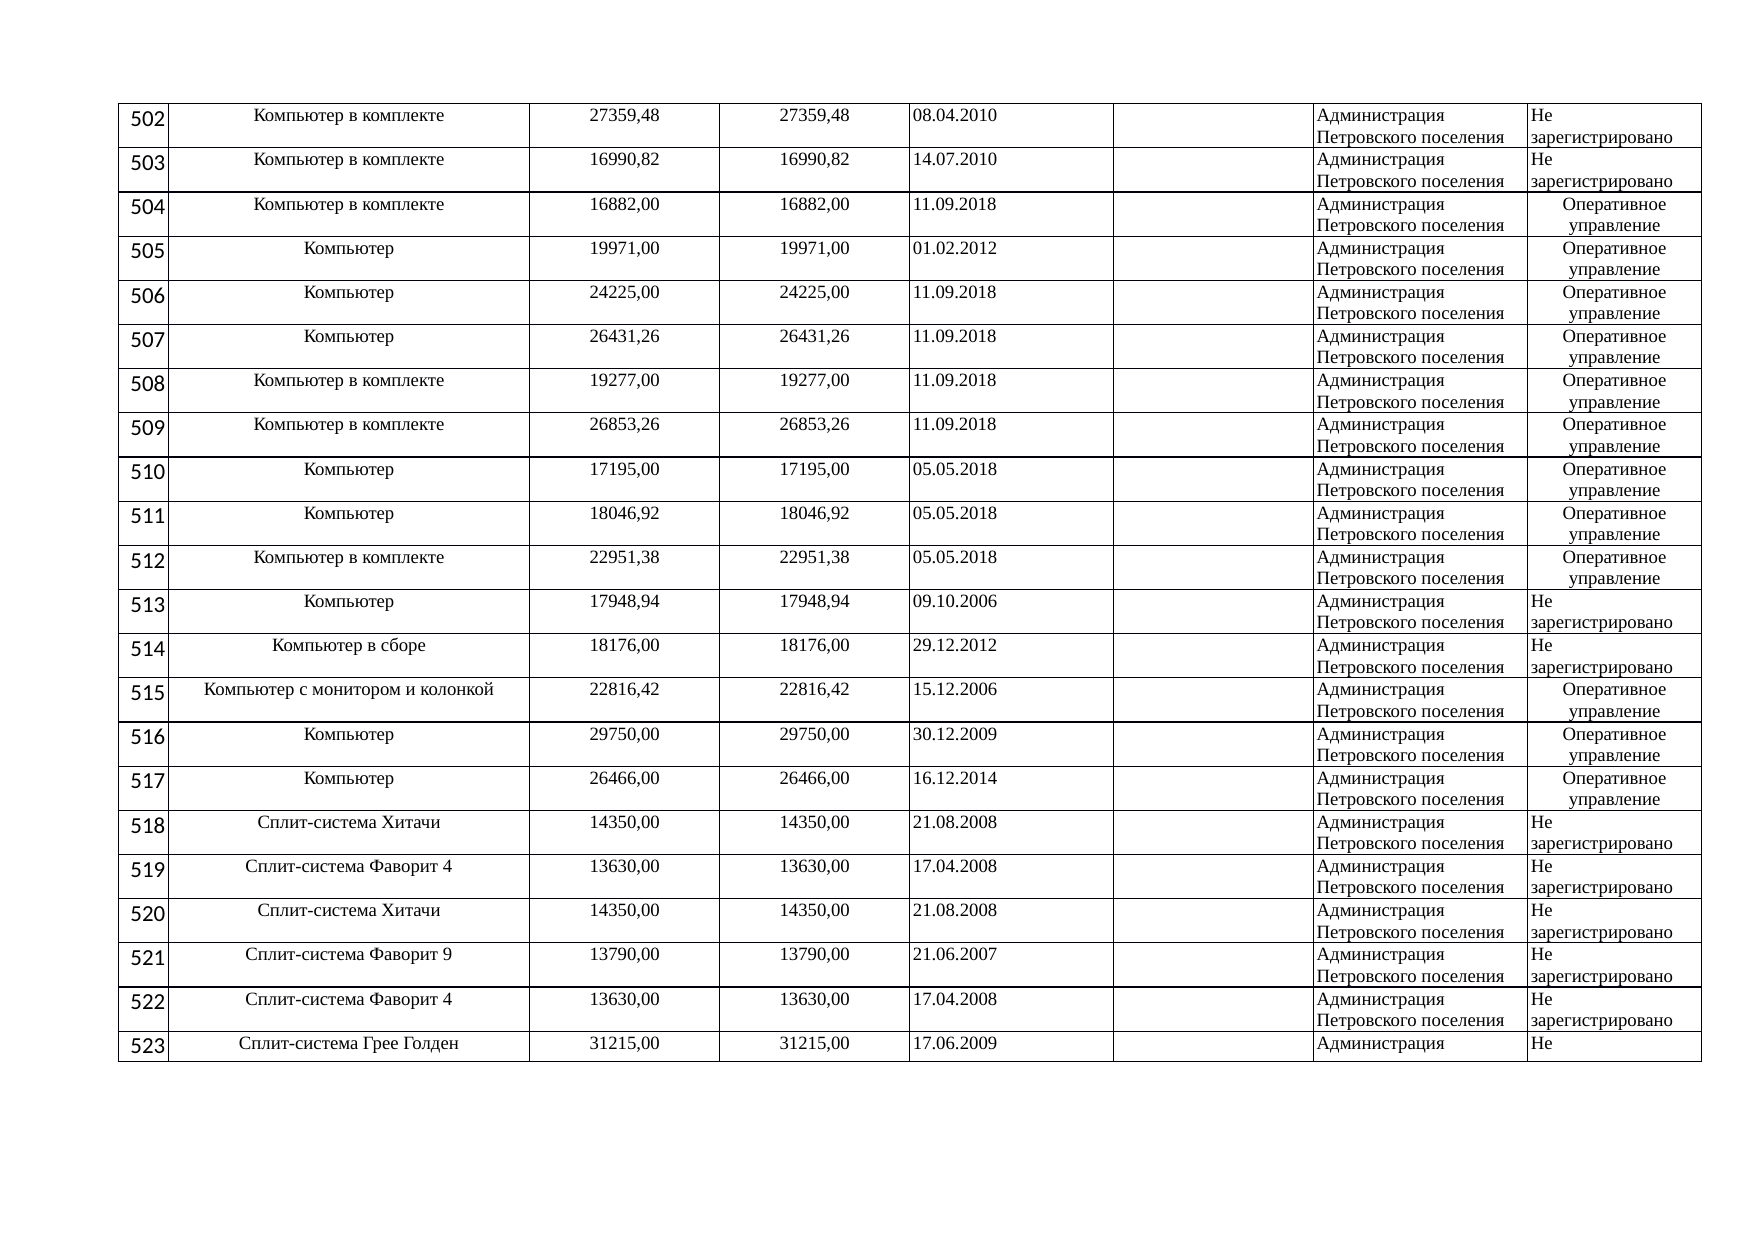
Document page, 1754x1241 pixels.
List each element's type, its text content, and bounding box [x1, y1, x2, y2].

table_cell 508 [119, 369, 168, 412]
table_cell 13790,00 [720, 943, 909, 986]
table_cell Компьютер [169, 502, 529, 545]
table_cell Компьютер [169, 458, 529, 501]
table_cell Оперативное управление [1528, 237, 1701, 280]
table_cell 16990,82 [530, 148, 719, 191]
table_cell Не зарегистрировано [1528, 855, 1701, 898]
table_cell 24225,00 [720, 281, 909, 324]
table_cell Администрация Петровского поселения [1314, 634, 1527, 677]
table_cell Сплит-система Хитачи [169, 811, 529, 854]
table_cell [1114, 855, 1313, 898]
table_cell Администрация Петровского поселения [1314, 413, 1527, 456]
table_cell Сплит-система Фаворит 4 [169, 988, 529, 1031]
table_cell 11.09.2018 [910, 281, 1113, 324]
table_cell 513 [119, 590, 168, 633]
table_cell 520 [119, 899, 168, 942]
table_cell 514 [119, 634, 168, 677]
table_cell 26466,00 [530, 767, 719, 810]
table_cell 29.12.2012 [910, 634, 1113, 677]
table_cell [1114, 811, 1313, 854]
table_cell 22951,38 [530, 546, 719, 589]
table_cell 30.12.2009 [910, 723, 1113, 766]
table_cell 18176,00 [720, 634, 909, 677]
table_cell Администрация Петровского поселения [1314, 281, 1527, 324]
table_cell [1114, 413, 1313, 456]
table_cell 521 [119, 943, 168, 986]
table_cell 19971,00 [720, 237, 909, 280]
table_cell [1114, 237, 1313, 280]
table_cell 502 [119, 104, 168, 147]
table_cell 519 [119, 855, 168, 898]
table_cell Администрация Петровского поселения [1314, 546, 1527, 589]
table_cell Оперативное управление [1528, 767, 1701, 810]
table_cell Администрация Петровского поселения [1314, 237, 1527, 280]
table_cell Оперативное управление [1528, 281, 1701, 324]
table_cell 16990,82 [720, 148, 909, 191]
table_cell [1114, 281, 1313, 324]
table_cell 17948,94 [720, 590, 909, 633]
table_cell [1114, 943, 1313, 986]
table_cell Не зарегистрировано [1528, 943, 1701, 986]
table_cell Администрация Петровского поселения [1314, 988, 1527, 1031]
table_cell 21.08.2008 [910, 899, 1113, 942]
table_cell 14350,00 [530, 811, 719, 854]
table_cell 14350,00 [530, 899, 719, 942]
table_cell 19277,00 [720, 369, 909, 412]
table_cell 17.04.2008 [910, 988, 1113, 1031]
table_cell 26853,26 [530, 413, 719, 456]
table_cell 507 [119, 325, 168, 368]
table_cell Администрация Петровского поселения [1314, 325, 1527, 368]
table_cell 14350,00 [720, 899, 909, 942]
table_cell 08.04.2010 [910, 104, 1113, 147]
table_cell 29750,00 [530, 723, 719, 766]
table_cell 11.09.2018 [910, 325, 1113, 368]
table_cell 19971,00 [530, 237, 719, 280]
table_cell Компьютер в комплекте [169, 546, 529, 589]
table_cell Администрация Петровского поселения [1314, 943, 1527, 986]
table_cell Администрация Петровского поселения [1314, 811, 1527, 854]
table_cell [1114, 458, 1313, 501]
table_cell [1114, 899, 1313, 942]
table_cell 515 [119, 678, 168, 721]
table_cell 01.02.2012 [910, 237, 1113, 280]
table_cell 29750,00 [720, 723, 909, 766]
table_cell 13630,00 [530, 855, 719, 898]
table_cell Компьютер в комплекте [169, 413, 529, 456]
table_cell 26853,26 [720, 413, 909, 456]
table_cell 22951,38 [720, 546, 909, 589]
table_cell 14350,00 [720, 811, 909, 854]
table_cell 17.06.2009 [910, 1032, 1113, 1061]
table_cell 13630,00 [720, 988, 909, 1031]
table_cell Компьютер [169, 590, 529, 633]
table_cell Оперативное управление [1528, 458, 1701, 501]
table_cell [1114, 193, 1313, 236]
table_cell 18046,92 [720, 502, 909, 545]
table_cell [1114, 502, 1313, 545]
table_cell 05.05.2018 [910, 502, 1113, 545]
table_cell 522 [119, 988, 168, 1031]
table_cell Компьютер [169, 723, 529, 766]
table_cell Оперативное управление [1528, 325, 1701, 368]
table_cell 22816,42 [530, 678, 719, 721]
table_cell [1114, 678, 1313, 721]
table_cell 16882,00 [530, 193, 719, 236]
table_cell Администрация Петровского поселения [1314, 723, 1527, 766]
table_cell Компьютер [169, 767, 529, 810]
table_cell 17195,00 [530, 458, 719, 501]
table_cell Оперативное управление [1528, 723, 1701, 766]
table_cell [1114, 767, 1313, 810]
table_cell Не зарегистрировано [1528, 634, 1701, 677]
table_cell 27359,48 [720, 104, 909, 147]
table_cell [1114, 1032, 1313, 1061]
table_cell 523 [119, 1032, 168, 1061]
table_cell Администрация Петровского поселения [1314, 369, 1527, 412]
table_cell 24225,00 [530, 281, 719, 324]
table_cell 26431,26 [530, 325, 719, 368]
table_cell Администрация Петровского поселения [1314, 590, 1527, 633]
table_cell Администрация Петровского поселения [1314, 193, 1527, 236]
table_cell 05.05.2018 [910, 458, 1113, 501]
table_cell [1114, 546, 1313, 589]
table_cell Не зарегистрировано [1528, 811, 1701, 854]
table_cell 18176,00 [530, 634, 719, 677]
table_cell Сплит-система Фаворит 4 [169, 855, 529, 898]
table_cell Оперативное управление [1528, 193, 1701, 236]
table_cell 19277,00 [530, 369, 719, 412]
table_cell 22816,42 [720, 678, 909, 721]
table_cell 31215,00 [720, 1032, 909, 1061]
table_cell 505 [119, 237, 168, 280]
table_cell Администрация Петровского поселения [1314, 104, 1527, 147]
table_cell Не зарегистрировано [1528, 104, 1701, 147]
table_cell Администрация Петровского поселения [1314, 502, 1527, 545]
table_cell Оперативное управление [1528, 678, 1701, 721]
table_cell [1114, 369, 1313, 412]
table_cell [1114, 988, 1313, 1031]
table_cell 511 [119, 502, 168, 545]
table_cell [1114, 723, 1313, 766]
table_cell Не зарегистрировано [1528, 899, 1701, 942]
table_cell Не зарегистрировано [1528, 988, 1701, 1031]
table_cell 26431,26 [720, 325, 909, 368]
table_cell 13790,00 [530, 943, 719, 986]
table_cell Администрация Петровского поселения [1314, 899, 1527, 942]
table_cell 14.07.2010 [910, 148, 1113, 191]
table_cell [1114, 325, 1313, 368]
table_cell 518 [119, 811, 168, 854]
table_cell 05.05.2018 [910, 546, 1113, 589]
table_cell Не зарегистрировано [1528, 148, 1701, 191]
table_cell 13630,00 [720, 855, 909, 898]
table_cell Компьютер с монитором и колонкой [169, 678, 529, 721]
table_cell Не [1528, 1032, 1701, 1061]
table_cell Сплит-система Фаворит 9 [169, 943, 529, 986]
table_cell 11.09.2018 [910, 193, 1113, 236]
table_cell Компьютер в комплекте [169, 104, 529, 147]
table_cell 504 [119, 193, 168, 236]
table_cell 510 [119, 458, 168, 501]
table_cell 17948,94 [530, 590, 719, 633]
table_cell 517 [119, 767, 168, 810]
table_cell [1114, 590, 1313, 633]
table_cell Администрация Петровского поселения [1314, 678, 1527, 721]
table_cell 26466,00 [720, 767, 909, 810]
table_cell Оперативное управление [1528, 502, 1701, 545]
table_cell Оперативное управление [1528, 413, 1701, 456]
table_cell Компьютер в комплекте [169, 148, 529, 191]
table_cell 516 [119, 723, 168, 766]
table_cell Администрация [1314, 1032, 1527, 1061]
table_cell [1114, 148, 1313, 191]
table_cell Компьютер в комплекте [169, 193, 529, 236]
table_cell [1114, 634, 1313, 677]
table_cell Не зарегистрировано [1528, 590, 1701, 633]
table_cell 16.12.2014 [910, 767, 1113, 810]
table_cell 17.04.2008 [910, 855, 1113, 898]
table_cell Администрация Петровского поселения [1314, 767, 1527, 810]
table_cell 21.08.2008 [910, 811, 1113, 854]
table_cell Администрация Петровского поселения [1314, 855, 1527, 898]
table_cell 509 [119, 413, 168, 456]
table_cell Администрация Петровского поселения [1314, 458, 1527, 501]
table_cell Компьютер [169, 237, 529, 280]
table_cell Сплит-система Хитачи [169, 899, 529, 942]
table_cell 15.12.2006 [910, 678, 1113, 721]
table_cell 506 [119, 281, 168, 324]
table_cell 11.09.2018 [910, 369, 1113, 412]
table_cell Компьютер в сборе [169, 634, 529, 677]
table_cell 21.06.2007 [910, 943, 1113, 986]
table_cell Оперативное управление [1528, 546, 1701, 589]
table_cell Оперативное управление [1528, 369, 1701, 412]
table_cell 11.09.2018 [910, 413, 1113, 456]
table_cell 17195,00 [720, 458, 909, 501]
table_cell 09.10.2006 [910, 590, 1113, 633]
table_cell Сплит-система Грее Голден [169, 1032, 529, 1061]
table_cell Компьютер [169, 325, 529, 368]
table_cell Компьютер в комплекте [169, 369, 529, 412]
table_cell Администрация Петровского поселения [1314, 148, 1527, 191]
table_cell 31215,00 [530, 1032, 719, 1061]
table_cell Компьютер [169, 281, 529, 324]
table_cell 27359,48 [530, 104, 719, 147]
table_cell [1114, 104, 1313, 147]
table_cell 13630,00 [530, 988, 719, 1031]
table_cell 512 [119, 546, 168, 589]
table_cell 18046,92 [530, 502, 719, 545]
table_cell 503 [119, 148, 168, 191]
table_cell 16882,00 [720, 193, 909, 236]
